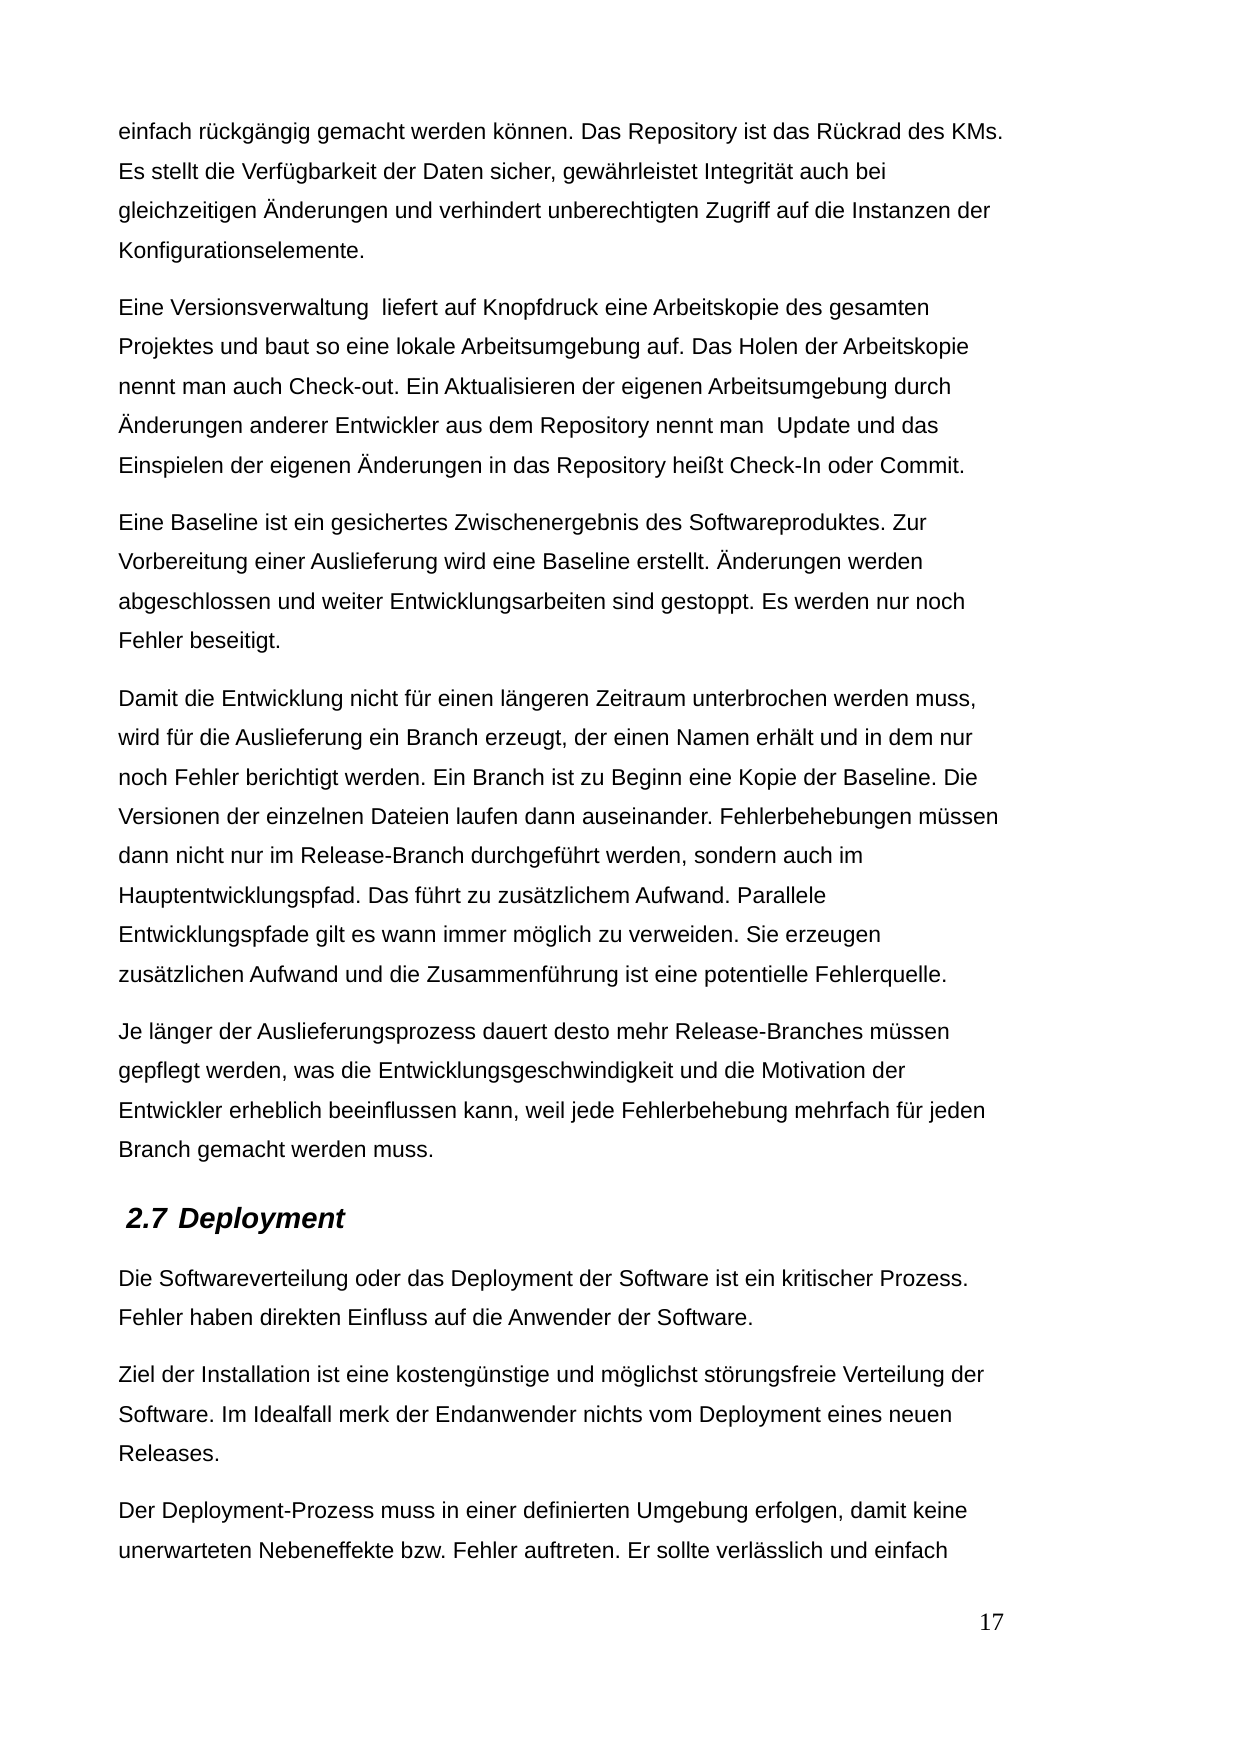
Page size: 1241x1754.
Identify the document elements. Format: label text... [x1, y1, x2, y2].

text Damit die Entwicklung nicht für einen längeren Zeitraum unterbrochen werden muss, wird für die Auslieferung ein Branch erzeugt, der einen Namen erhält und in dem nur noch Fehler berichtigt werden. Ein Branch ist zu Beginn eine Kopie der Baseline. Die Versionen der einzelnen Dateien laufen dann auseinander. Fehlerbehebungen müssen dann nicht nur im Release-Branch durchgeführt werden, sondern auch im Hauptentwicklungspfad. Das führt zu zusätzlichem Aufwand. Parallele Entwicklungspfade gilt es wann immer möglich zu verweiden. Sie erzeugen zusätzlichen Aufwand und die Zusammenführung ist eine potentielle Fehlerquelle. [118, 684, 1004, 987]
text Der Deployment-Prozess muss in einer definierten Umgebung erfolgen, damit keine unerwarteten Nebeneffekte bzw. Fehler auftreten. Er sollte verlässlich und einfach [118, 1497, 1004, 1563]
subtitle Deployment [118, 1201, 1004, 1234]
text Eine Baseline ist ein gesichertes Zwischenergebnis des Softwareproduktes. Zur Vorbereitung einer Auslieferung wird eine Baseline erstellt. Änderungen werden abgeschlossen und weiter Entwicklungsarbeiten sind gestoppt. Es werden nur noch Fehler beseitigt. [118, 509, 1004, 654]
text einfach rückgängig gemacht werden können. Das Repository ist das Rückrad des KMs. Es stellt die Verfügbarkeit der Daten sicher, gewährleistet Integrität auch bei gleichzeitigen Änderungen und verhindert unberechtigten Zugriff auf die Instanzen der Konfigurationselemente. [118, 118, 1004, 263]
text Eine Versionsverwaltung liefert auf Knopfdruck eine Arbeitskopie des gesamten Projektes und baut so eine lokale Arbeitsumgebung auf. Das Holen der Arbeitskopie nennt man auch Check-out. Ein Aktualisieren der eigenen Arbeitsumgebung durch Änderungen anderer Entwickler aus dem Repository nennt man Update und das Einspielen der eigenen Änderungen in das Repository heißt Check-In oder Commit. [118, 294, 1004, 478]
text Je länger der Auslieferungsprozess dauert desto mehr Release-Branches müssen gepflegt werden, was die Entwicklungsgeschwindigkeit und die Motivation der Entwickler erheblich beeinflussen kann, weil jede Fehlerbehebung mehrfach für jeden Branch gemacht werden muss. [118, 1018, 1004, 1163]
text Ziel der Installation ist eine kostengünstige und möglichst störungsfreie Verteilung der Software. Im Idealfall merk der Endanwender nichts vom Deployment eines neuen Releases. [118, 1361, 1004, 1467]
text Die Softwareverteilung oder das Deployment der Software ist ein kritischer Prozess. Fehler haben direkten Einfluss auf die Anwender der Software. [118, 1265, 1004, 1331]
